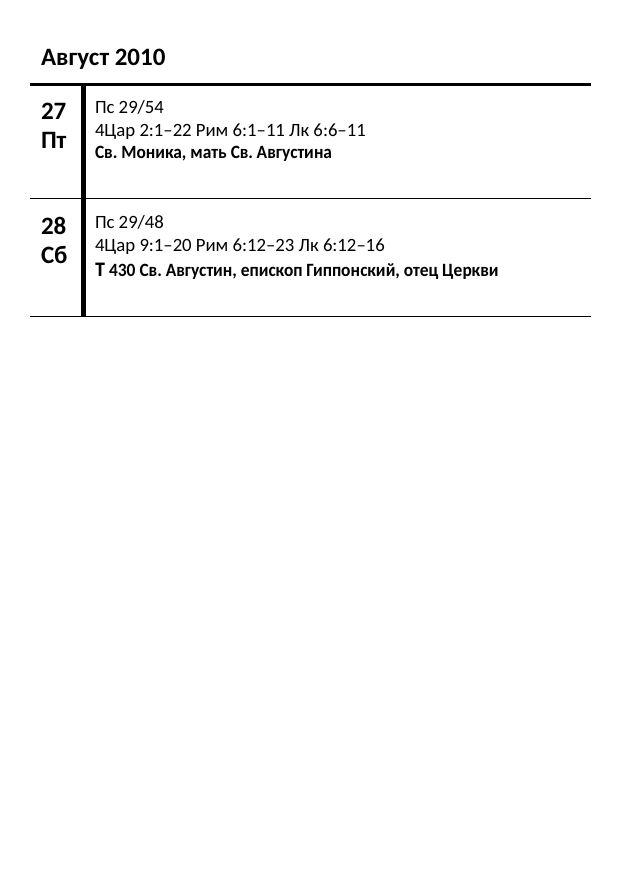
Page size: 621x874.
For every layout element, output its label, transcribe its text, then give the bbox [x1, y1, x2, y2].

table_cell Пс 29/48 4Цар 9:1–20 Рим 6:12–23 Лк 6:12–16 T 430 Св. Августин, епископ Гиппонский, отец Церкви [86, 199, 591, 316]
table_cell 28 Сб [30, 199, 81, 316]
table_header Август 2010 [30, 30, 591, 83]
table_cell Пс 29/54 4Цар 2:1–22 Рим 6:1–11 Лк 6:6–11 Св. Моника, мать Св. Августина [86, 86, 591, 198]
table_cell 27 Пт [30, 86, 81, 198]
